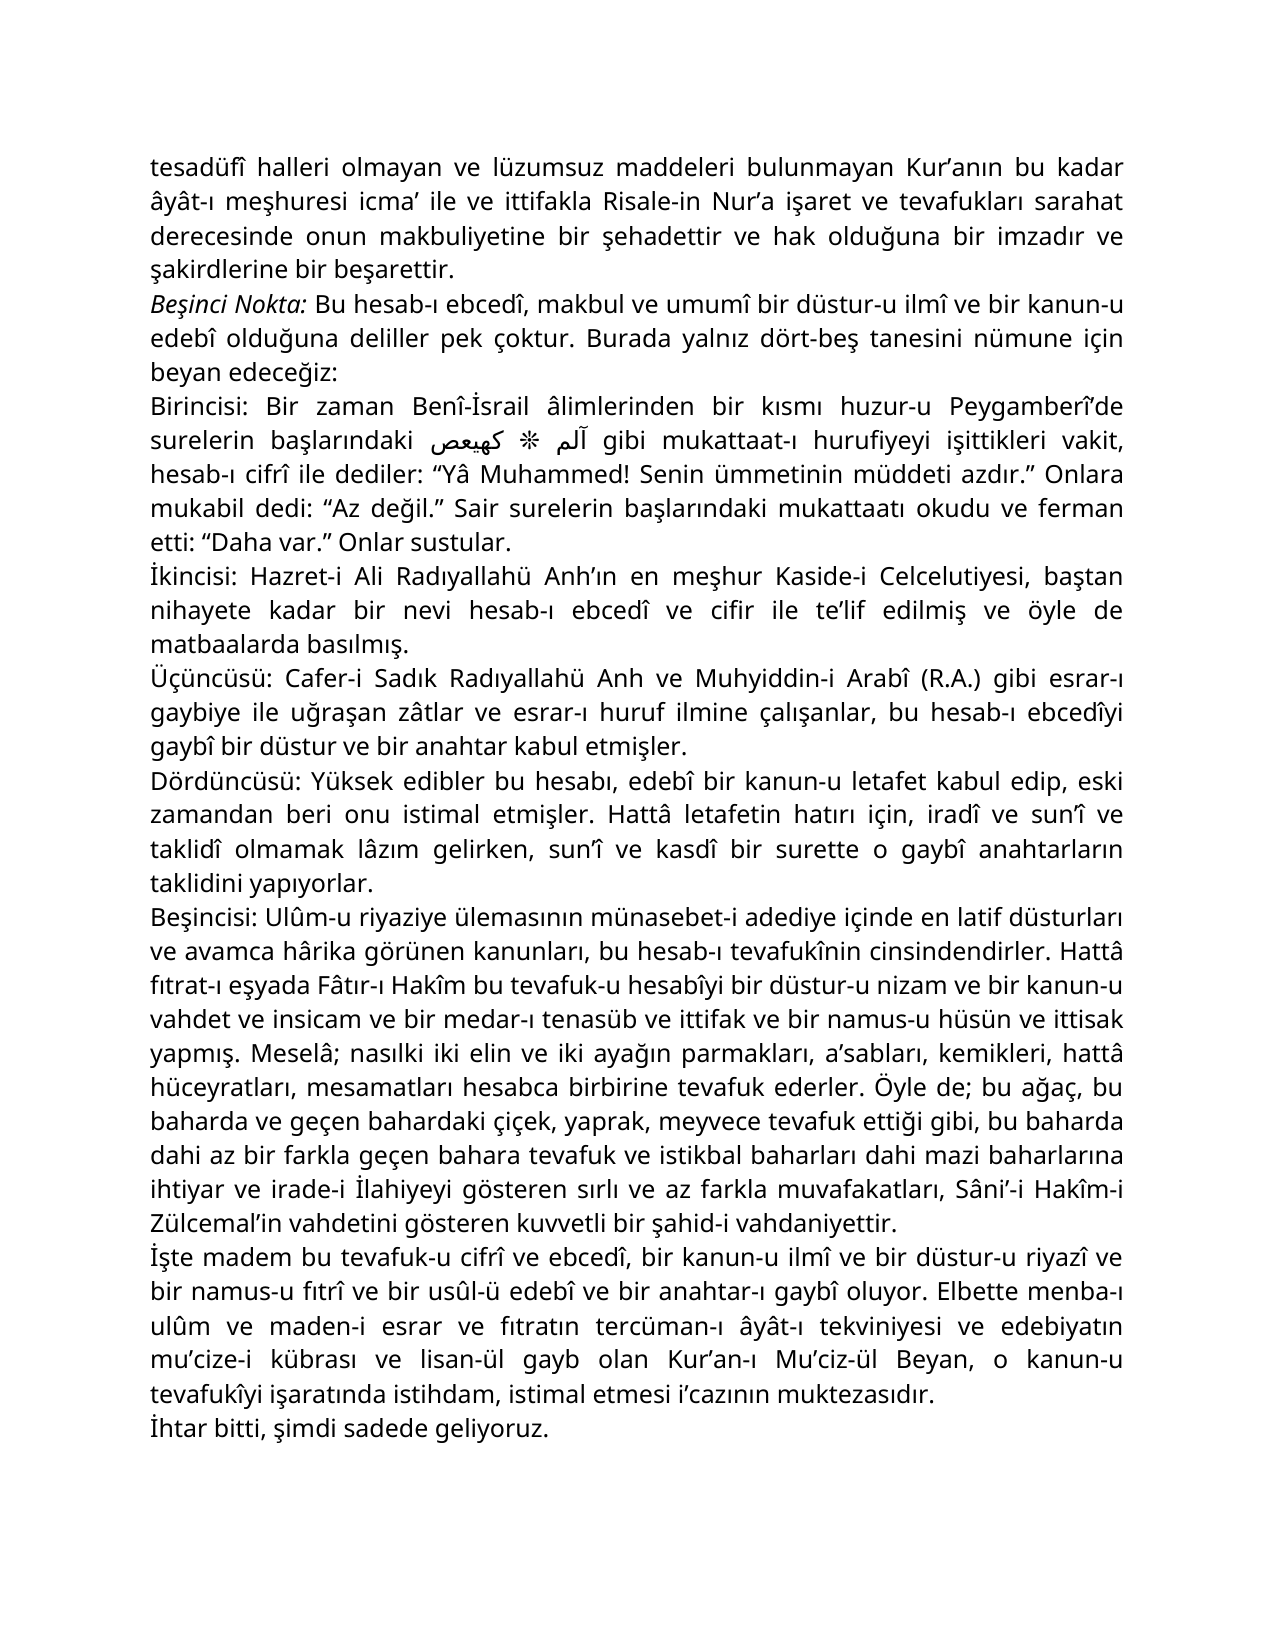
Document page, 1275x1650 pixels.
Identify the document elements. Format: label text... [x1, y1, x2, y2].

text tesadüfî halleri olmayan ve lüzumsuz maddeleri bulunmayan Kur’anın bu kadar âyât-ı meşhuresi icma’ ile ve ittifakla Risale-in Nur’a işaret ve tevafukları sarahat derecesinde onun makbuliyetine bir şehadettir ve hak olduğuna bir imzadır ve şakirdlerine bir beşarettir. [150, 150, 1125, 286]
text İkincisi: Hazret-i Ali Radıyallahü Anh’ın en meşhur Kaside-i Celcelutiyesi, baştan nihayete kadar bir nevi hesab-ı ebcedî ve cifir ile te’lif edilmiş ve öyle de matbaalarda basılmış. [150, 559, 1125, 661]
text Beşincisi: Ulûm-u riyaziye ülemasının münasebet-i adediye içinde en latif düsturları ve avamca hârika görünen kanunları, bu hesab-ı tevafukînin cinsindendirler. Hattâ fıtrat-ı eşyada Fâtır-ı Hakîm bu tevafuk-u hesabîyi bir düstur-u nizam ve bir kanun-u vahdet ve insicam ve bir medar-ı tenasüb ve ittifak ve bir namus-u hüsün ve ittisak yapmış. Meselâ; nasılki iki elin ve iki ayağın parmakları, a’sabları, kemikleri, hattâ hüceyratları, mesamatları hesabca birbirine tevafuk ederler. Öyle de; bu ağaç, bu baharda ve geçen bahardaki çiçek, yaprak, meyvece tevafuk ettiği gibi, bu baharda dahi az bir farkla geçen bahara tevafuk ve istikbal baharları dahi mazi baharlarına ihtiyar ve irade-i İlahiyeyi gösteren sırlı ve az farkla muvafakatları, Sâni’-i Hakîm-i Zülcemal’in vahdetini gösteren kuvvetli bir şahid-i vahdaniyettir. [150, 899, 1125, 1240]
text İhtar bitti, şimdi sadede geliyoruz. [150, 1410, 1125, 1444]
text İşte madem bu tevafuk-u cifrî ve ebcedî, bir kanun-u ilmî ve bir düstur-u riyazî ve bir namus-u fıtrî ve bir usûl-ü edebî ve bir anahtar-ı gaybî oluyor. Elbette menba-ı ulûm ve maden-i esrar ve fıtratın tercüman-ı âyât-ı tekviniyesi ve edebiyatın mu’cize-i kübrası ve lisan-ül gayb olan Kur’an-ı Mu’ciz-ül Beyan, o kanun-u tevafukîyi işaratında istihdam, istimal etmesi i’cazının muktezasıdır. [150, 1240, 1125, 1410]
text Dördüncüsü: Yüksek edibler bu hesabı, edebî bir kanun-u letafet kabul edip, eski zamandan beri onu istimal etmişler. Hattâ letafetin hatırı için, iradî ve sun’î ve taklidî olmamak lâzım gelirken, sun’î ve kasdî bir surette o gaybî anahtarların taklidini yapıyorlar. [150, 763, 1125, 899]
text Birincisi: Bir zaman Benî-İsrail âlimlerinden bir kısmı huzur-u Peygamberî’de surelerin başlarındaki آلم ❊ كهيعص gibi mukattaat-ı hurufiyeyi işittikleri vakit, hesab-ı cifrî ile dediler: “Yâ Muhammed! Senin ümmetinin müddeti azdır.” Onlara mukabil dedi: “Az değil.” Sair surelerin başlarındaki mukattaatı okudu ve ferman etti: “Daha var.” Onlar sustular. [150, 388, 1125, 559]
text Üçüncüsü: Cafer-i Sadık Radıyallahü Anh ve Muhyiddin-i Arabî (R.A.) gibi esrar-ı gaybiye ile uğraşan zâtlar ve esrar-ı huruf ilmine çalışanlar, bu hesab-ı ebcedîyi gaybî bir düstur ve bir anahtar kabul etmişler. [150, 661, 1125, 763]
text Beşinci Nokta: Bu hesab-ı ebcedî, makbul ve umumî bir düstur-u ilmî ve bir kanun-u edebî olduğuna deliller pek çoktur. Burada yalnız dört-beş tanesini nümune için beyan edeceğiz: [150, 286, 1125, 388]
